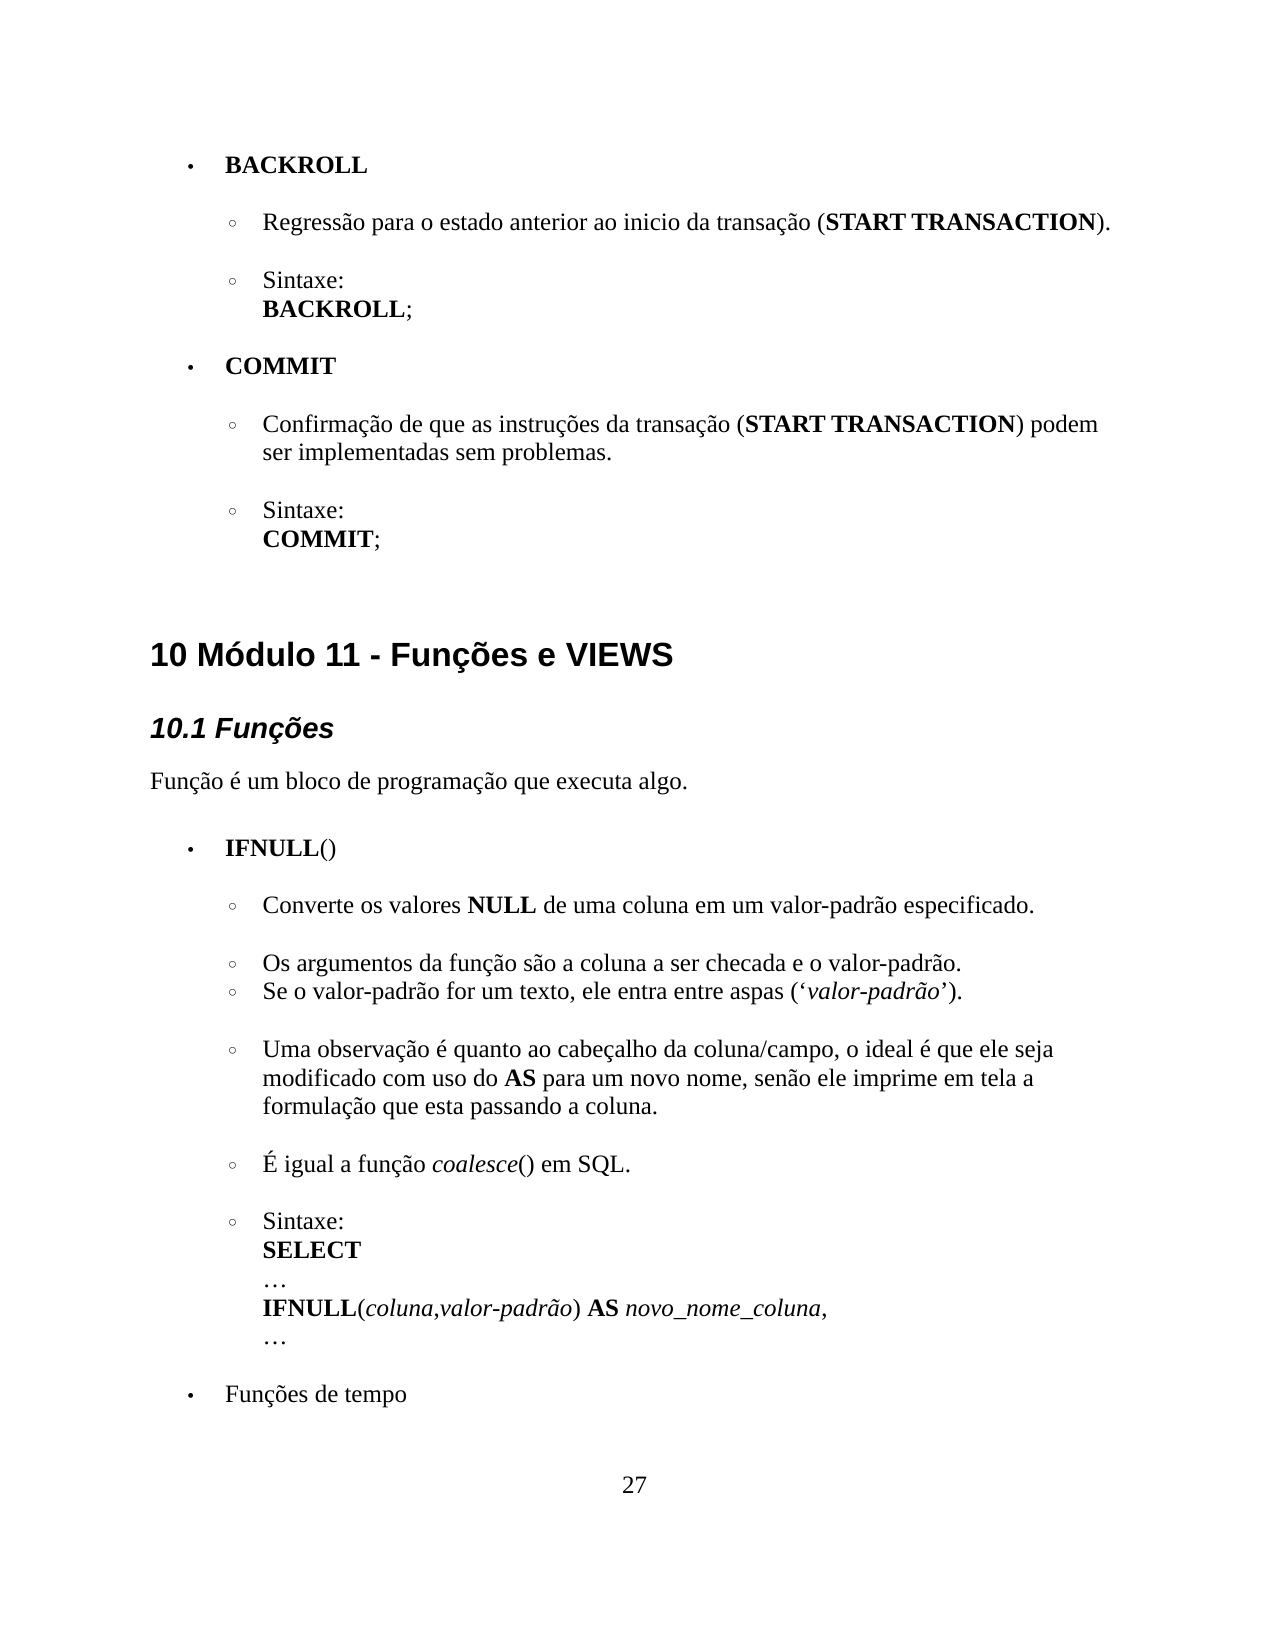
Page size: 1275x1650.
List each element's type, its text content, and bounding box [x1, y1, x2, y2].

text Função é um bloco de programação que executa algo. [150, 766, 1125, 824]
list Sintaxe: BACKROLL; [225, 265, 1125, 351]
list Converte os valores NULL de uma coluna em um valor-padrão especificado. [225, 890, 1125, 948]
list Sintaxe: SELECT … IFNULL(coluna,valor-padrão) AS novo_nome_coluna, … [225, 1206, 1125, 1379]
list COMMIT [187, 351, 1125, 409]
list BACKROLL [187, 150, 1125, 207]
list Sintaxe: COMMIT; [225, 495, 1125, 581]
list IFNULL() [187, 833, 1125, 890]
list Uma observação é quanto ao cabeçalho da coluna/campo, o ideal é que ele seja modificado com uso do AS para um novo nome, senão ele imprime em tela a formulação que esta passando a coluna. [225, 1034, 1125, 1149]
list Confirmação de que as instruções da transação (START TRANSACTION) podem ser implementadas sem problemas. [225, 409, 1125, 495]
list Se o valor-padrão for um texto, ele entra entre aspas (‘valor-padrão’). [225, 976, 1125, 1034]
subtitle 10.1 Funções [150, 711, 1125, 745]
list Os argumentos da função são a coluna a ser checada e o valor-padrão. [225, 948, 1125, 976]
list É igual a função coalesce() em SQL. [225, 1149, 1125, 1206]
subtitle 10 Módulo 11 - Funções e VIEWS [150, 635, 1125, 674]
list Regressão para o estado anterior ao inicio da transação (START TRANSACTION). [225, 207, 1125, 265]
list Funções de tempo [187, 1379, 1125, 1436]
